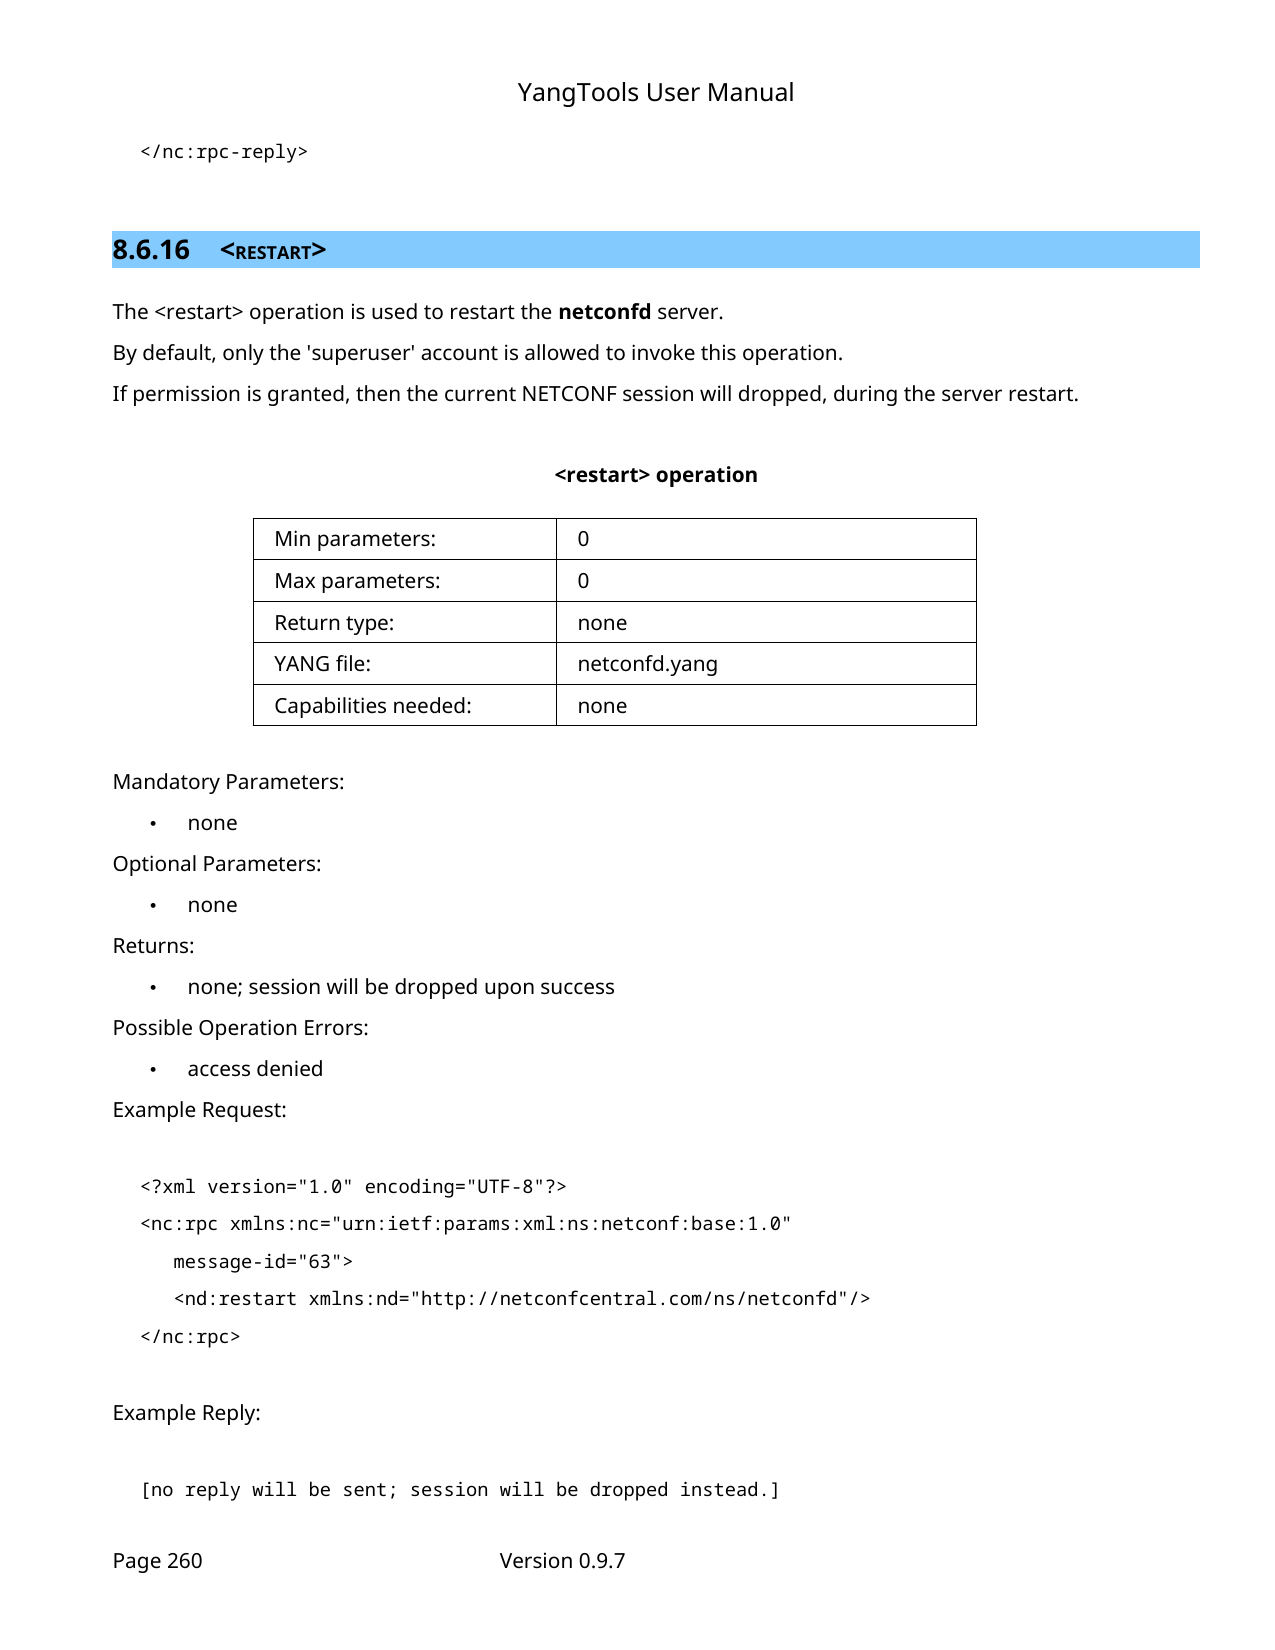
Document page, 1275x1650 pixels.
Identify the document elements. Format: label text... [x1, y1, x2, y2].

table_cell none [557, 685, 976, 725]
subtitle <restart> operation [127, 461, 1185, 489]
list none [150, 890, 1200, 918]
text <nd:restart xmlns:nd="http://netconfcentral.com/ns/netconfd"/> [139, 1286, 1200, 1311]
table_cell none [557, 602, 976, 642]
text The <restart> operation is used to restart the netconfd server. [112, 297, 1200, 325]
text Possible Operation Errors: [112, 1013, 1200, 1041]
subtitle <restart> [112, 231, 1200, 268]
text <?xml version="1.0" encoding="UTF-8"?> [139, 1173, 1200, 1199]
table_cell Max parameters: [254, 560, 556, 601]
table_cell Capabilities needed: [254, 685, 556, 725]
text </nc:rpc-reply> [139, 138, 1200, 164]
text Optional Parameters: [112, 849, 1200, 877]
table_cell YANG file: [254, 643, 556, 684]
text By default, only the 'superuser' account is allowed to invoke this operation. [112, 338, 1200, 366]
table_cell 0 [557, 560, 976, 601]
text </nc:rpc> [139, 1323, 1200, 1349]
text message-id="63"> [139, 1248, 1200, 1274]
text Mandatory Parameters: [112, 767, 1200, 796]
text Example Reply: [112, 1398, 1200, 1427]
list access denied [150, 1054, 1200, 1082]
list none; session will be dropped upon success [150, 972, 1200, 1000]
text Example Request: [112, 1095, 1200, 1123]
text <nc:rpc xmlns:nc="urn:ietf:params:xml:ns:netconf:base:1.0" [139, 1211, 1200, 1236]
text Returns: [112, 931, 1200, 959]
table_cell netconfd.yang [557, 643, 976, 684]
text [no reply will be sent; session will be dropped instead.] [139, 1477, 1200, 1502]
table_header Min parameters: [254, 519, 556, 559]
table_header 0 [557, 519, 976, 559]
table_cell Return type: [254, 602, 556, 642]
list none [150, 808, 1200, 837]
text If permission is granted, then the current NETCONF session will dropped, during the server restart. [112, 379, 1200, 407]
